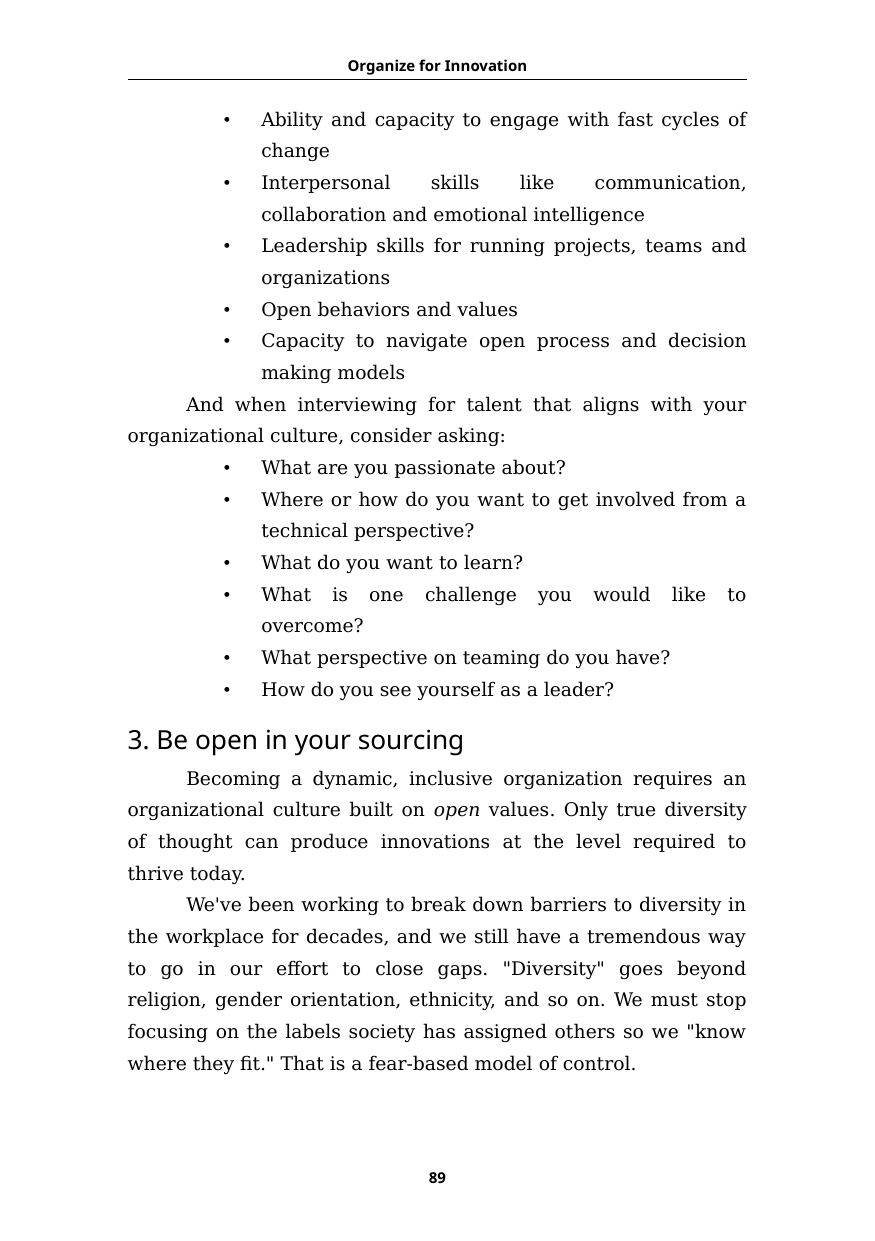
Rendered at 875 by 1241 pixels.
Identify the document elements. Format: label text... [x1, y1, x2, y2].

list Capacity to navigate open process and decision making models [223, 330, 747, 384]
list Open behaviors and values [223, 299, 747, 321]
text And when interviewing for talent that aligns with your organizational culture, consider asking: [127, 394, 747, 447]
list Where or how do you want to get involved from a technical perspective? [223, 489, 747, 542]
list What are you passionate about? [223, 457, 747, 479]
list What do you want to learn? [223, 552, 747, 574]
list What is one challenge you would like to overcome? [223, 584, 747, 637]
text We've been working to break down barriers to diversity in the workplace for decades, and we still have a tremendous way to go in our effort to close gaps. "Diversity" goes beyond religion, gender orientation, ethnicity, and so on. We must stop focusing on the labels society has assigned others so we "know where they fit." That is a fear-based model of control. [127, 894, 747, 1075]
list How do you see yourself as a leader? [223, 679, 747, 701]
text Becoming a dynamic, inclusive organization requires an organizational culture built on open values. Only true diversity of thought can produce innovations at the level required to thrive today. [127, 768, 747, 885]
list Interpersonal skills like communication, collaboration and emotional intelligence [223, 172, 747, 226]
list Ability and capacity to engage with fast cycles of change [223, 109, 747, 162]
subtitle 3. Be open in your sourcing [127, 725, 747, 755]
list What perspective on teaming do you have? [223, 647, 747, 669]
list Leadership skills for running projects, teams and organizations [223, 235, 747, 289]
